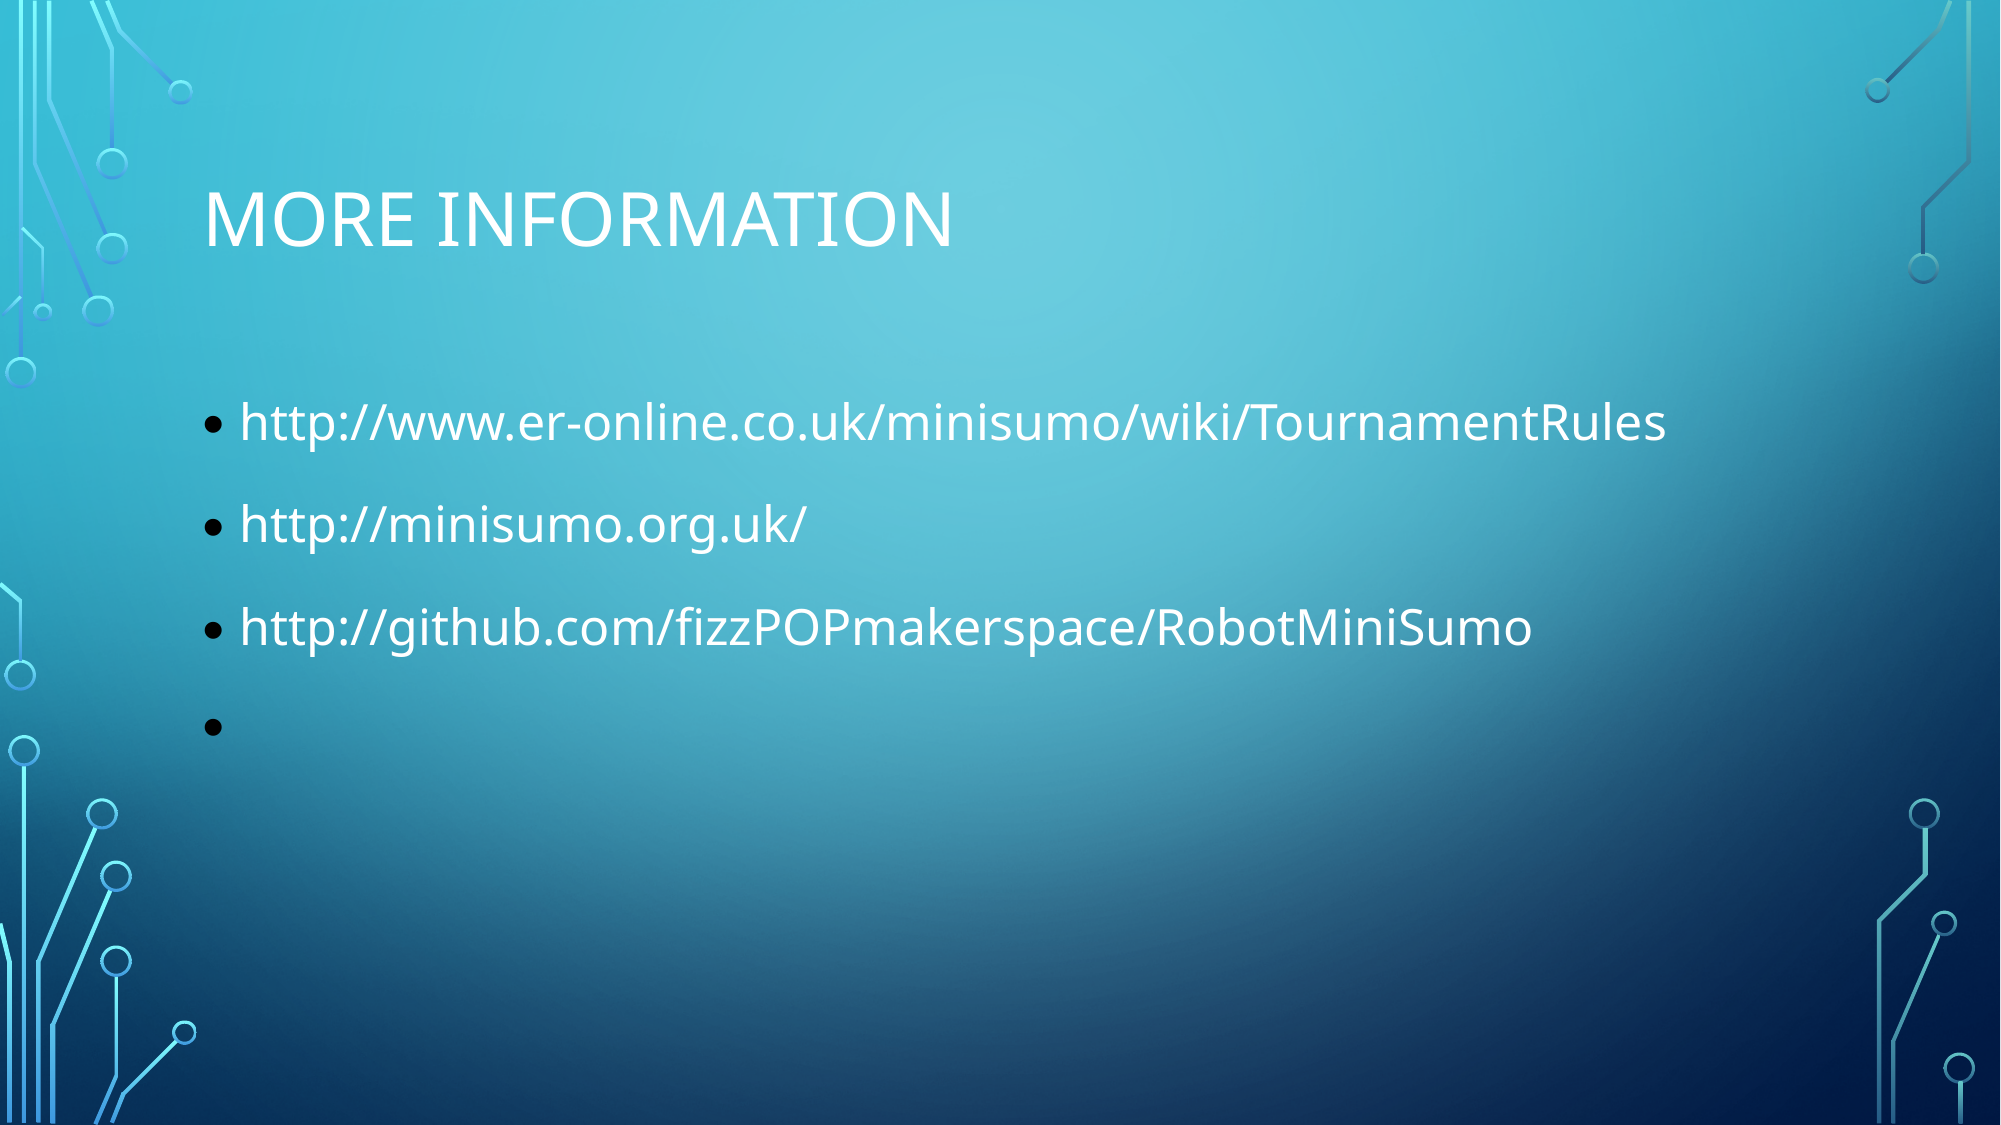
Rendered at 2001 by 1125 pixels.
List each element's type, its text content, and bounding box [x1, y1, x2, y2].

list http://www.er-online.co.uk/minisumo/wiki/TournamentRules http://minisumo.org.uk/ http://github.com/fizzPOPmakerspace/RobotMiniSumo [187, 369, 1813, 951]
title More Information [187, 101, 1813, 344]
